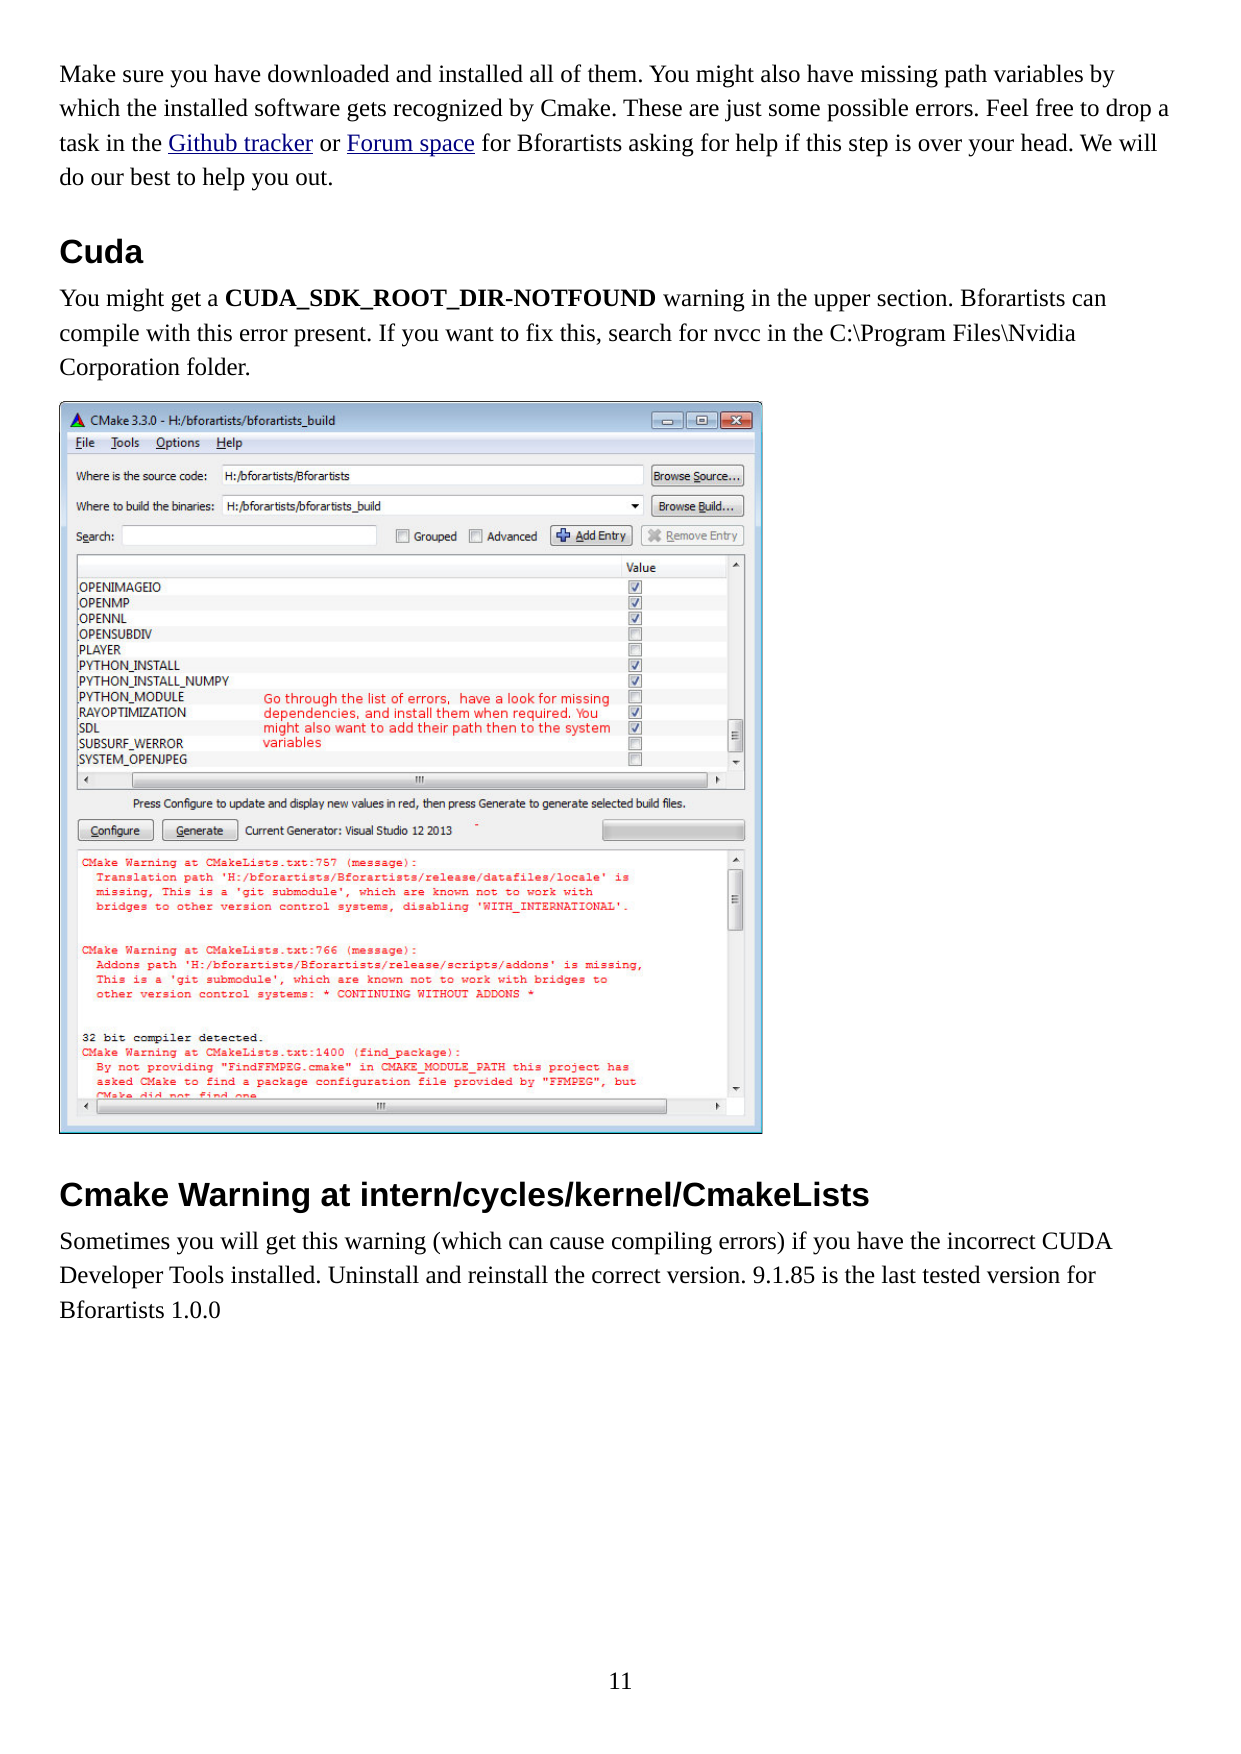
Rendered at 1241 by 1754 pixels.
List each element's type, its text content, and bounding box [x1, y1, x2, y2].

text Sometimes you will get this warning (which can cause compiling errors) if you have the incorrect CUDA Developer Tools installed. Uninstall and reinstall the correct version. 9.1.85 is the last tested version for Bforartists 1.0.0 [59, 1226, 1181, 1324]
text Make sure you have downloaded and installed all of them. You might also have missing path variables by which the installed software gets recognized by Cmake. These are just some possible errors. Feel free to drop a task in the Github tracker or Forum space for Bforartists asking for help if this step is over your head. We will do our best to help you out. [59, 59, 1181, 191]
text You might get a CUDA_SDK_ROOT_DIR-NOTFOUND warning in the upper section. Bforartists can compile with this error present. If you want to fix this, search for nvcc in the C:\Program Files\Nvidia Corporation folder. [59, 283, 1181, 381]
subtitle Cuda [59, 232, 1181, 271]
picture [59, 401, 763, 1134]
subtitle Cmake Warning at intern/cycles/kernel/CmakeLists [59, 1175, 1181, 1214]
